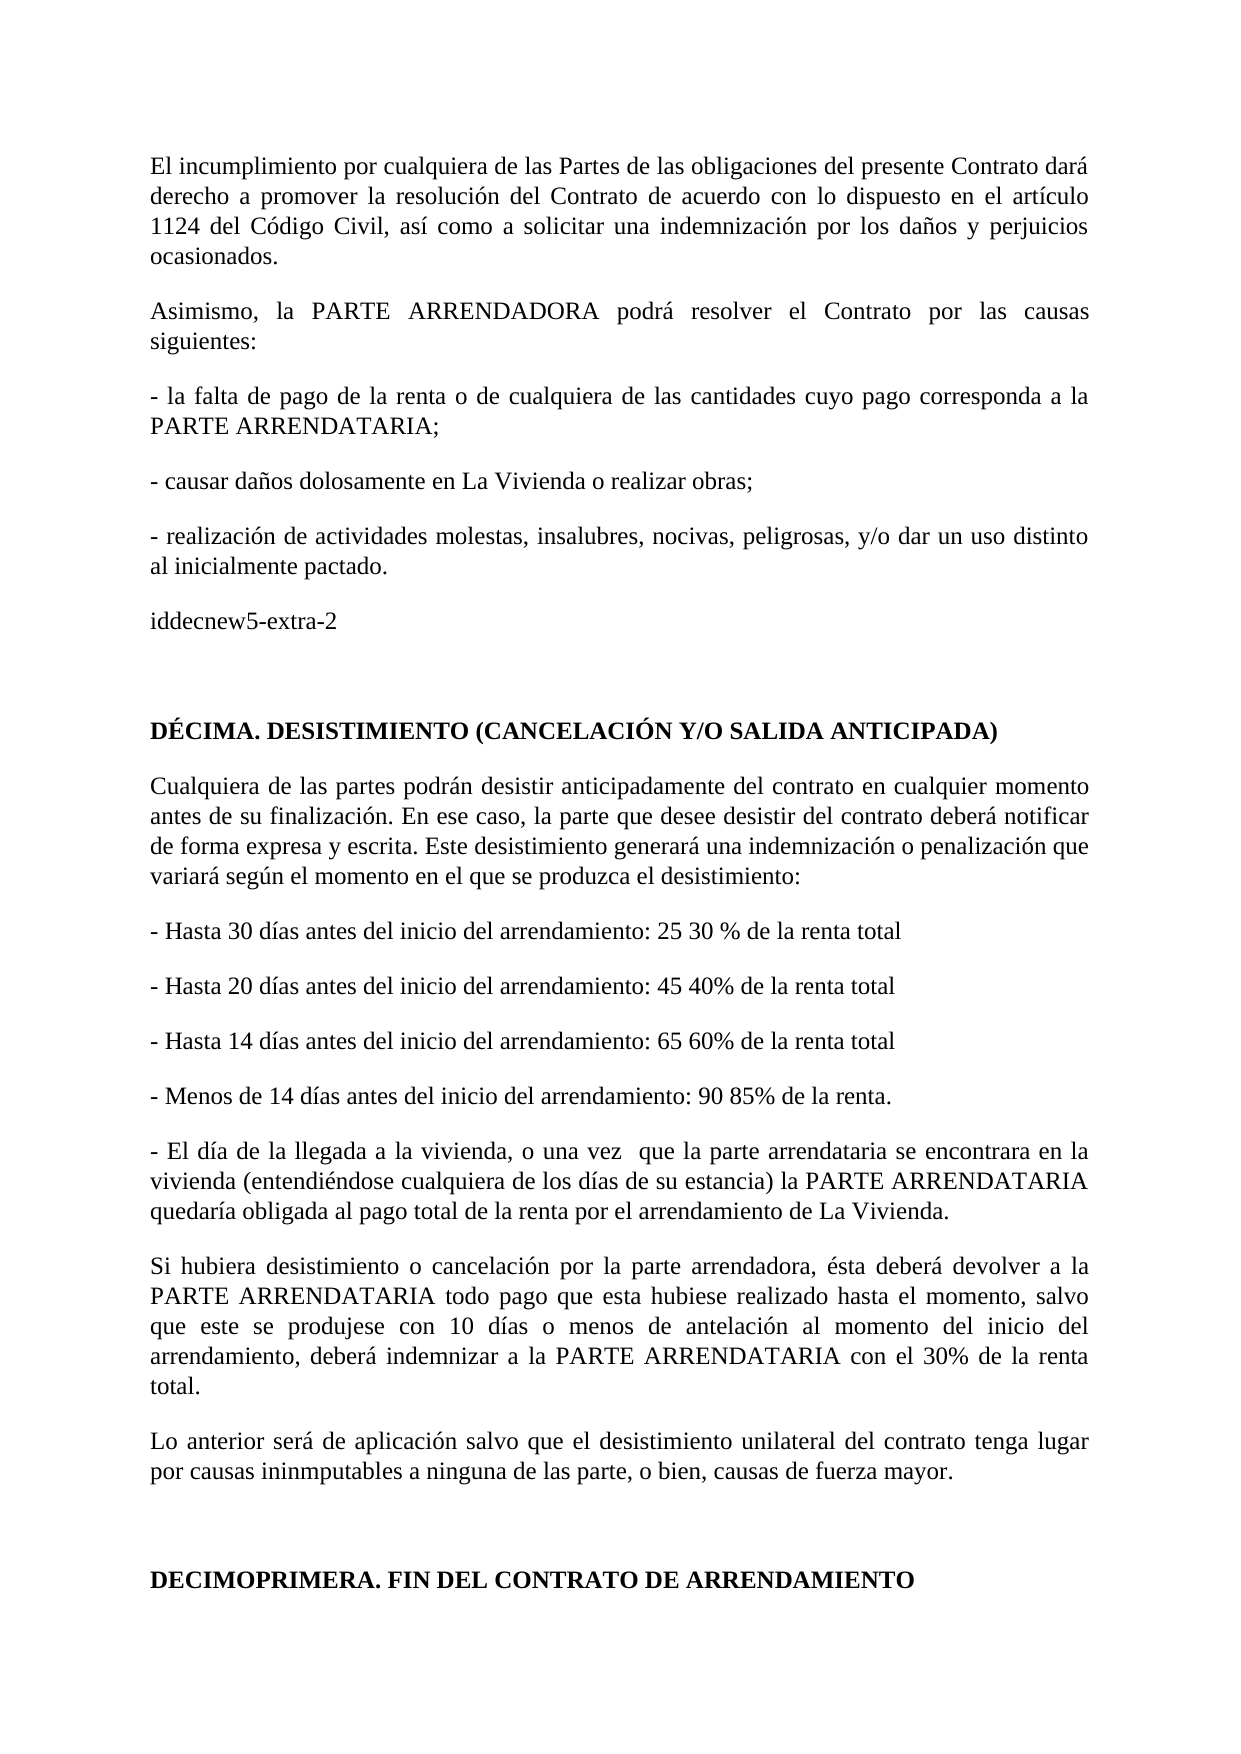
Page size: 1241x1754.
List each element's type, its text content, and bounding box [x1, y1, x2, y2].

text - Hasta 30 días antes del inicio del arrendamiento: 25 30 % de la renta total [150, 915, 1090, 945]
text - Hasta 14 días antes del inicio del arrendamiento: 65 60% de la renta total [150, 1025, 1090, 1055]
text DÉCIMA. DESISTIMIENTO (CANCELACIÓN Y/O SALIDA ANTICIPADA) [150, 715, 1090, 745]
text - Menos de 14 días antes del inicio del arrendamiento: 90 85% de la renta. [150, 1080, 1090, 1110]
text Lo anterior será de aplicación salvo que el desistimiento unilateral del contrato tenga lugar por causas ininmputables a ninguna de las parte, o bien, causas de fuerza mayor. [150, 1425, 1090, 1485]
text - la falta de pago de la renta o de cualquiera de las cantidades cuyo pago corresponda a la PARTE ARRENDATARIA; [150, 380, 1090, 440]
text iddecnew5-extra-2 [150, 605, 1090, 635]
text Cualquiera de las partes podrán desistir anticipadamente del contrato en cualquier momento antes de su finalización. En ese caso, la parte que desee desistir del contrato deberá notificar de forma expresa y escrita. Este desistimiento generará una indemnización o penalización que variará según el momento en el que se produzca el desistimiento: [150, 770, 1090, 890]
text - realización de actividades molestas, insalubres, nocivas, peligrosas, y/o dar un uso distinto al inicialmente pactado. [150, 520, 1090, 580]
text Si hubiera desistimiento o cancelación por la parte arrendadora, ésta deberá devolver a la PARTE ARRENDATARIA todo pago que esta hubiese realizado hasta el momento, salvo que este se produjese con 10 días o menos de antelación al momento del inicio del arrendamiento, deberá indemnizar a la PARTE ARRENDATARIA con el 30% de la renta total. [150, 1250, 1090, 1400]
text - El día de la llegada a la vivienda, o una vez que la parte arrendataria se encontrara en la vivienda (entendiéndose cualquiera de los días de su estancia) la PARTE ARRENDATARIA quedaría obligada al pago total de la renta por el arrendamiento de La Vivienda. [150, 1135, 1090, 1225]
text DECIMOPRIMERA. FIN DEL CONTRATO DE ARRENDAMIENTO [150, 1565, 1090, 1594]
text El incumplimiento por cualquiera de las Partes de las obligaciones del presente Contrato dará derecho a promover la resolución del Contrato de acuerdo con lo dispuesto en el artículo 1124 del Código Civil, así como a solicitar una indemnización por los daños y perjuicios ocasionados. [150, 150, 1090, 270]
text Asimismo, la PARTE ARRENDADORA podrá resolver el Contrato por las causas siguientes: [150, 295, 1090, 355]
text - Hasta 20 días antes del inicio del arrendamiento: 45 40% de la renta total [150, 970, 1090, 1000]
text - causar daños dolosamente en La Vivienda o realizar obras; [150, 465, 1090, 495]
